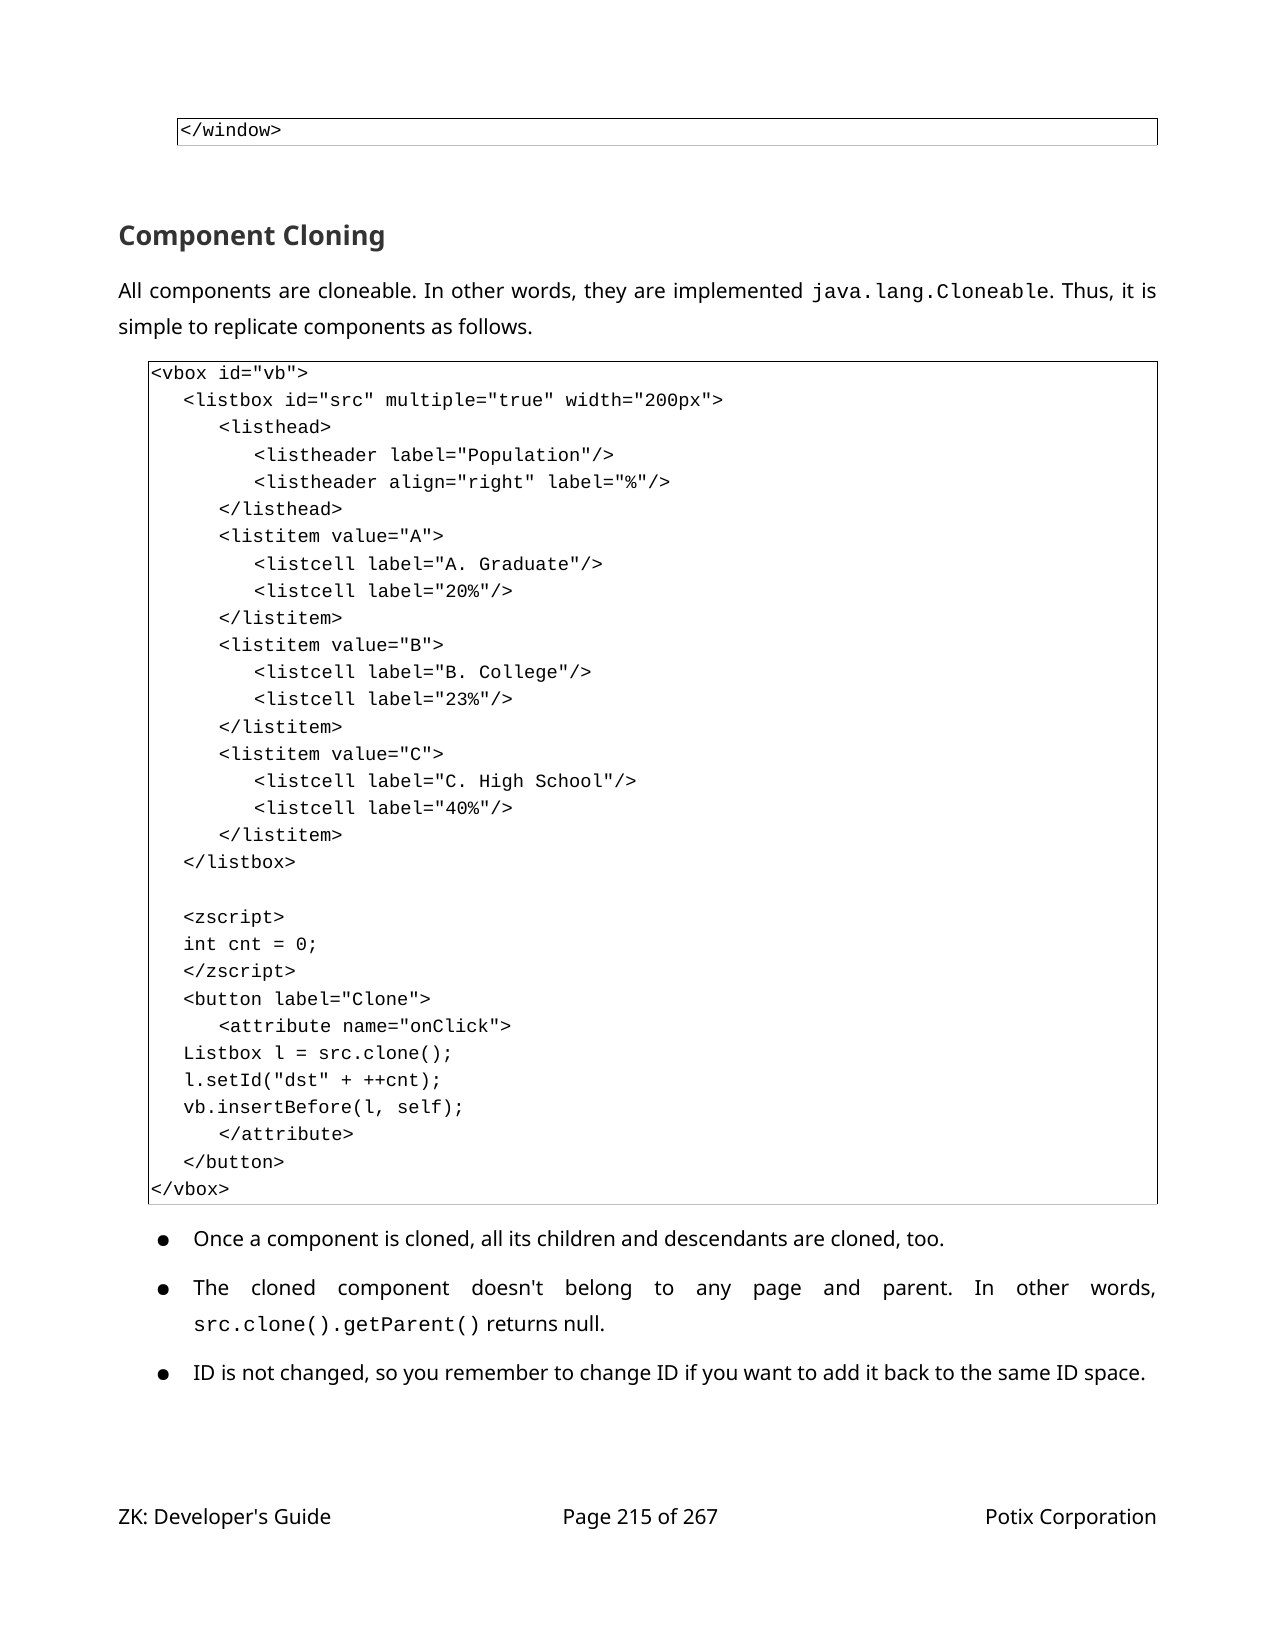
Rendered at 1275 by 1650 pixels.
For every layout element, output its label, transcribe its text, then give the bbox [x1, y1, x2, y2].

text vb.insertBefore(l, self); [149, 1095, 1157, 1119]
text <listcell label="20%"/> [149, 578, 1157, 603]
text <listcell label="A. Graduate"/> [149, 551, 1157, 576]
text </listitem> [149, 823, 1157, 847]
text <listcell label="C. High School"/> [149, 769, 1157, 793]
text <listitem value="C"> [149, 742, 1157, 766]
text </attribute> [149, 1122, 1157, 1147]
text </listitem> [149, 714, 1157, 739]
text <vbox id="vb"> [149, 362, 1157, 385]
text Listbox l = src.clone(); [149, 1041, 1157, 1065]
text </window> [178, 119, 1157, 145]
text <listcell label="40%"/> [149, 796, 1157, 820]
text <attribute name="onClick"> [149, 1013, 1157, 1038]
list ID is not changed, so you remember to change ID if you want to add it back to the same ID space. [156, 1358, 1157, 1386]
text <button label="Clone"> [149, 986, 1157, 1011]
text <listitem value="A"> [149, 524, 1157, 548]
text </zscript> [149, 959, 1157, 983]
list The cloned component doesn't belong to any page and parent. In other words, src.clone().getParent() returns null. [156, 1273, 1157, 1337]
text </listbox> [149, 850, 1157, 875]
text <zscript> [149, 905, 1157, 929]
text <listhead> [149, 415, 1157, 440]
subtitle Component Cloning [118, 216, 1157, 253]
text <listitem value="B"> [149, 633, 1157, 657]
text </button> [149, 1149, 1157, 1174]
list Once a component is cloned, all its children and descendants are cloned, too. [156, 1224, 1157, 1253]
text <listbox id="src" multiple="true" width="200px"> [149, 388, 1157, 412]
text <listcell label="23%"/> [149, 687, 1157, 712]
text <listheader label="Population"/> [149, 443, 1157, 467]
text All components are cloneable. In other words, they are implemented java.lang.Cloneable. Thus, it is simple to replicate components as follows. [118, 277, 1157, 340]
text l.setId("dst" + ++cnt); [149, 1068, 1157, 1092]
text int cnt = 0; [149, 932, 1157, 956]
text </vbox> [149, 1177, 1157, 1204]
text <listcell label="B. College"/> [149, 660, 1157, 684]
text <listheader align="right" label="%"/> [149, 470, 1157, 494]
text </listhead> [149, 497, 1157, 521]
text </listitem> [149, 606, 1157, 630]
